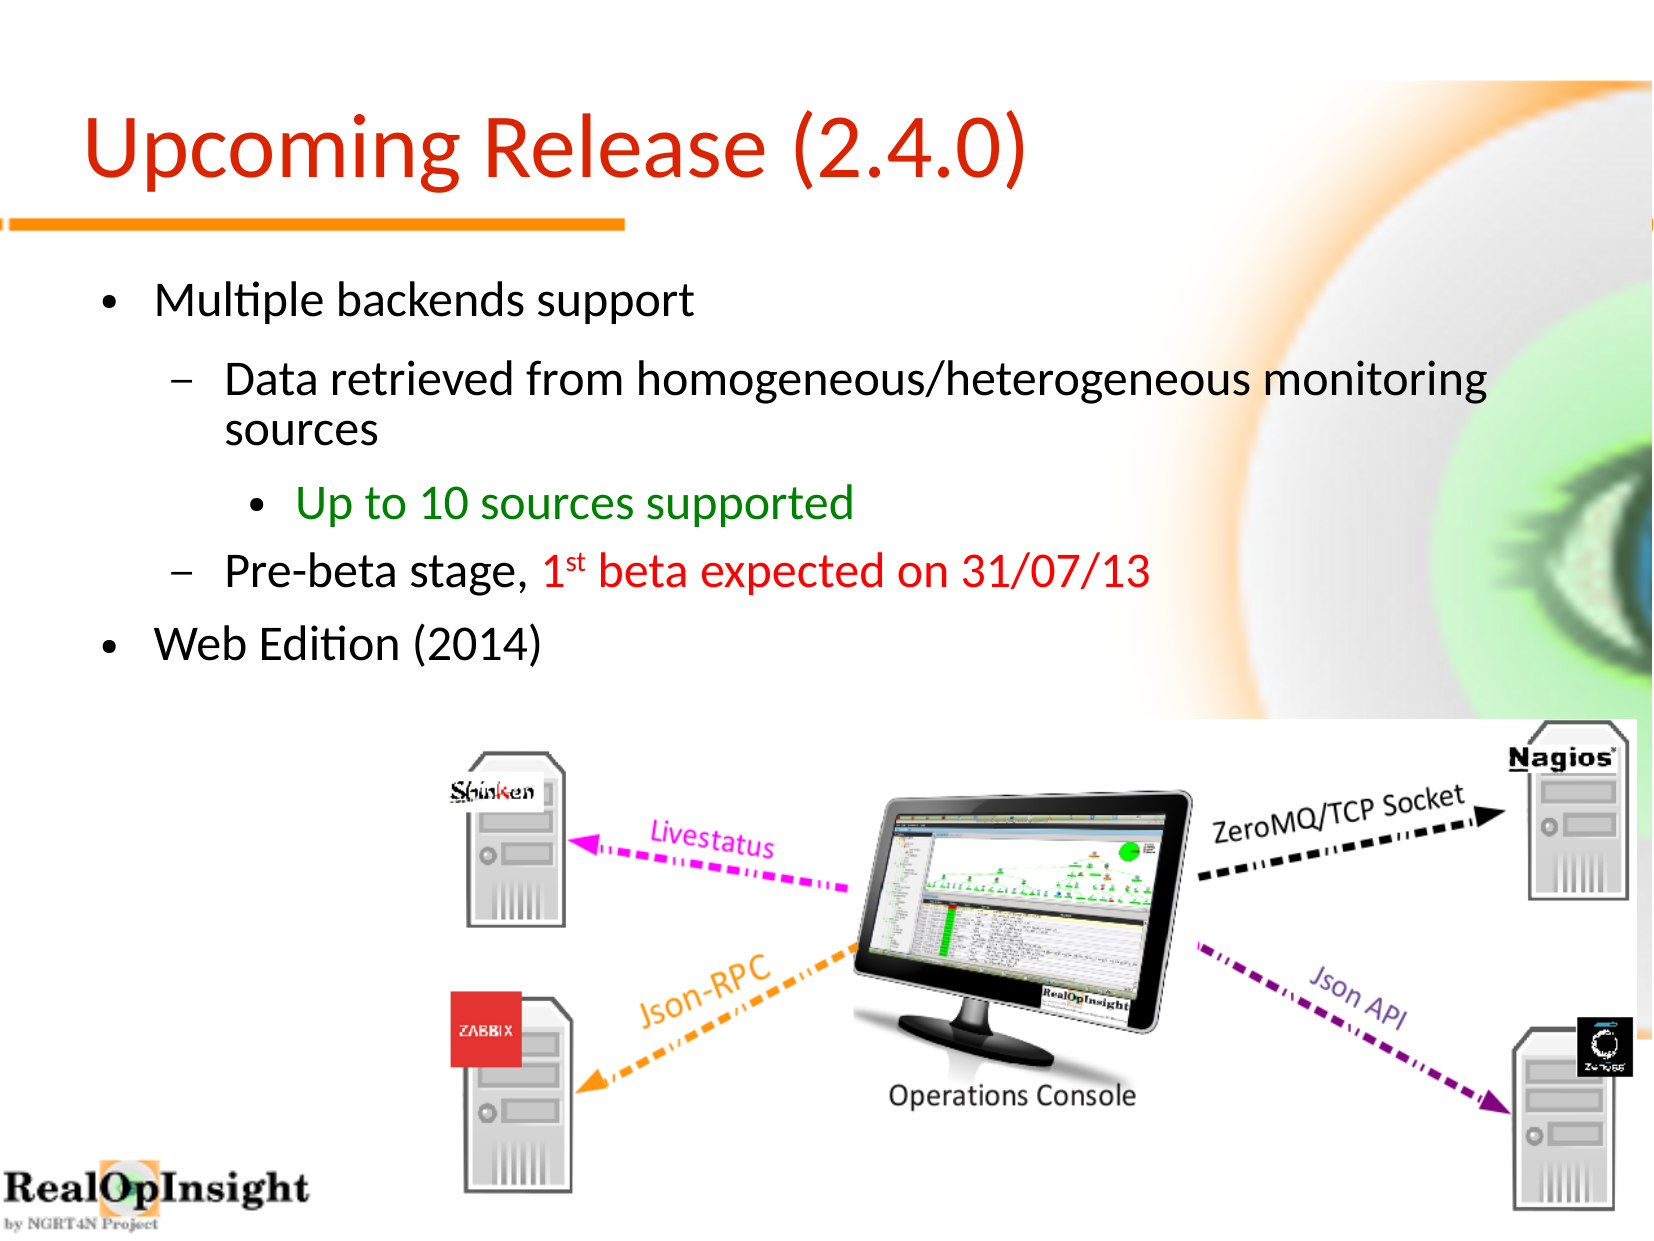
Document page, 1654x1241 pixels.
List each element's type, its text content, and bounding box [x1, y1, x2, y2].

list Multiple backends support Data retrieved from homogeneous/heterogeneous monitoring sources Up to 10 sources supported Pre-beta stage, 1st beta expected on 31/07/13 Web Edition (2014) [82, 278, 1538, 998]
title Upcoming Release (2.4.0) [82, 73, 1547, 237]
picture [0, 0, 1654, 1241]
